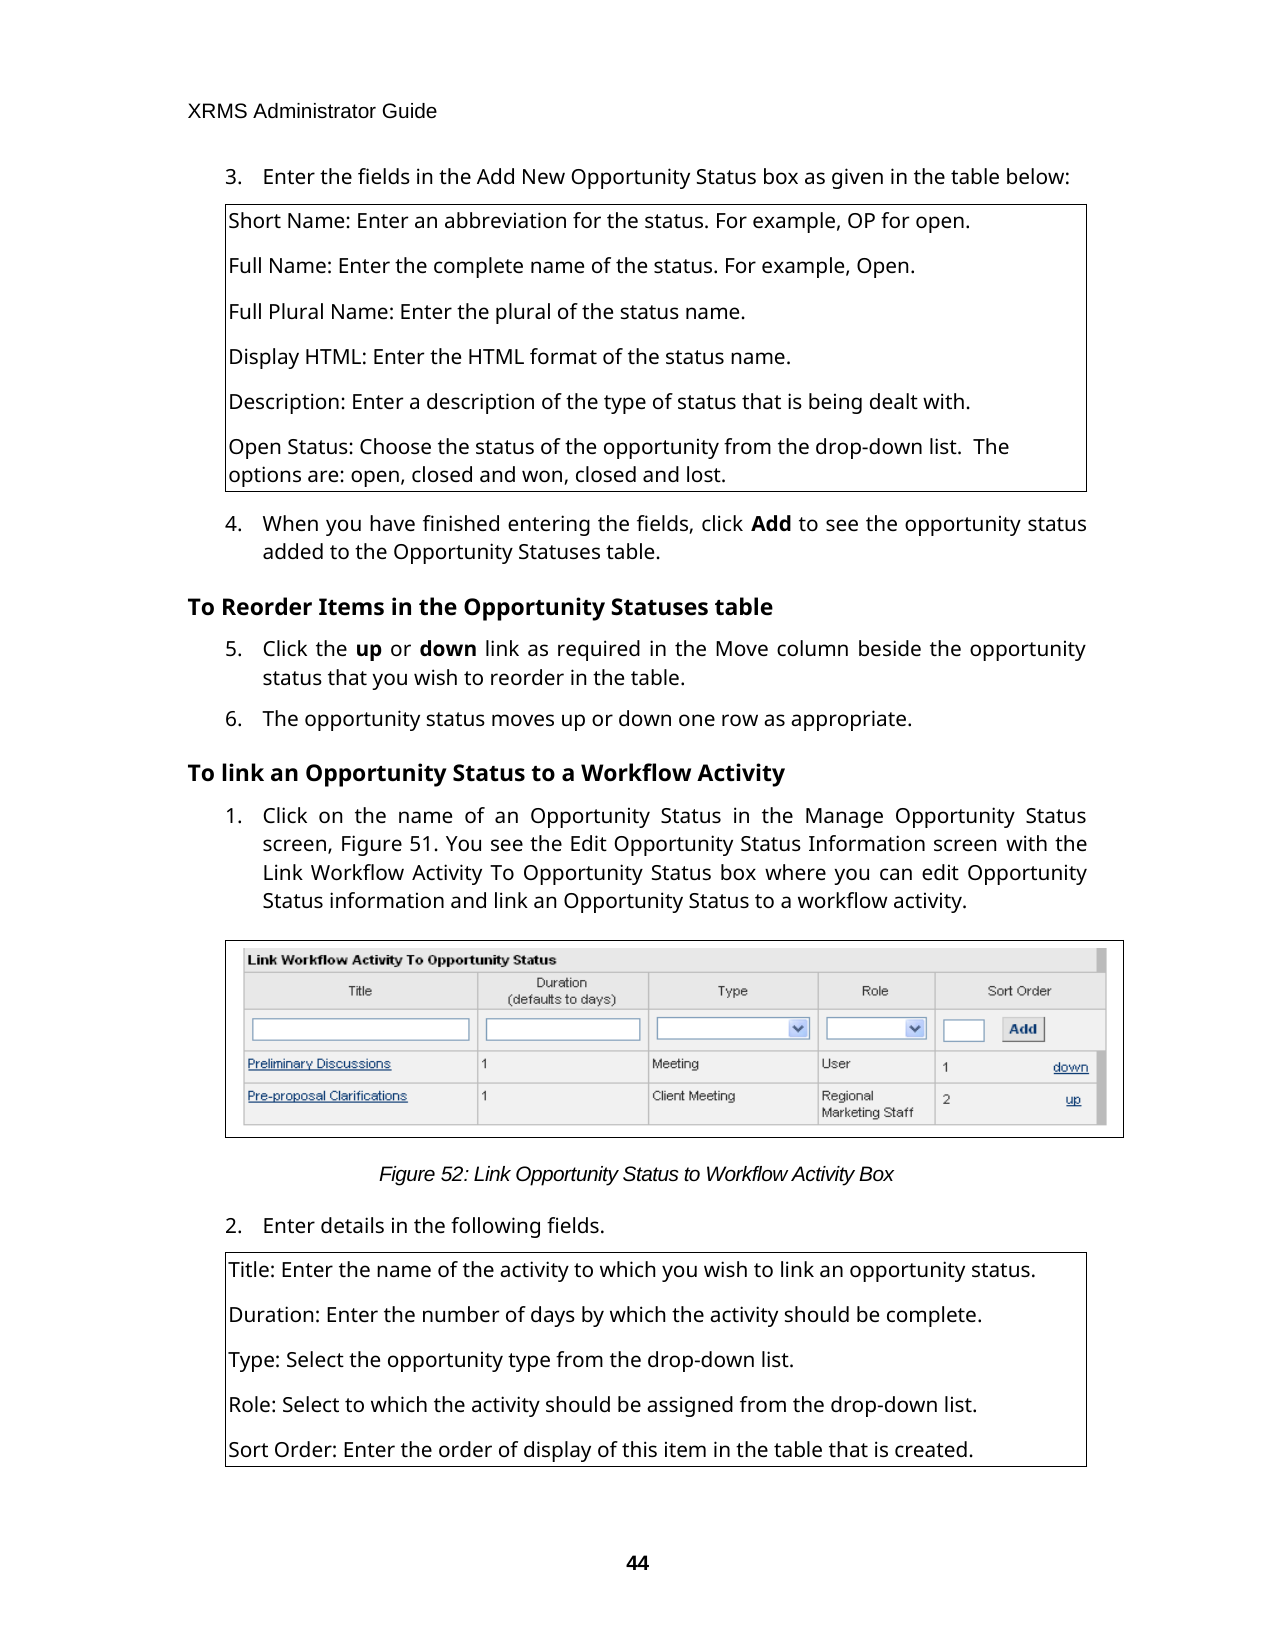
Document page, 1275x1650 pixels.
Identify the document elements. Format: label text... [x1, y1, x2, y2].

list Enter details in the following fields. [225, 1211, 1087, 1239]
list When you have finished entering the fields, click Add to see the opportunity status added to the Opportunity Statuses table. [225, 509, 1087, 566]
list Click the up or down link as required in the Move column beside the opportunity status that you wish to reorder in the table. [225, 634, 1087, 691]
text Figure 52: Link Opportunity Status to Workflow Activity Box [187, 1163, 1087, 1186]
picture [241, 948, 1108, 1129]
list Duration: Enter the number of days by which the activity should be complete. [226, 1297, 1086, 1328]
list Title: Enter the name of the activity to which you wish to link an opportunity status. [226, 1253, 1086, 1283]
text To link an Opportunity Status to a Workflow Activity [187, 757, 1087, 788]
list The opportunity status moves up or down one row as appropriate. [225, 704, 1087, 732]
list Click on the name of an Opportunity Status in the Manage Opportunity Status screen, Figure 51. You see the Edit Opportunity Status Information screen with the Link Workflow Activity To Opportunity Status box where you can edit Opportunity Status information and link an Opportunity Status to a workflow activity. [225, 801, 1087, 915]
list Full Name: Enter the complete name of the status. For example, Open. [226, 248, 1086, 280]
text To Reorder Items in the Opportunity Statuses table [187, 591, 1087, 622]
list Role: Select to which the activity should be assigned from the drop-down list. [226, 1387, 1086, 1419]
list Description: Enter a description of the type of status that is being dealt with. [226, 384, 1086, 415]
list Sort Order: Enter the order of display of this item in the table that is created. [226, 1432, 1086, 1466]
list Full Plural Name: Enter the plural of the status name. [226, 294, 1086, 325]
list Display HTML: Enter the HTML format of the status name. [226, 339, 1086, 370]
list Enter the fields in the Add New Opportunity Status box as given in the table below: [225, 162, 1087, 191]
list Type: Select the opportunity type from the drop-down list. [226, 1342, 1086, 1374]
list Open Status: Choose the status of the opportunity from the drop-down list. The options are: open, closed and won, closed and lost. [226, 429, 1086, 491]
list Short Name: Enter an abbreviation for the status. For example, OP for open. [226, 205, 1086, 235]
